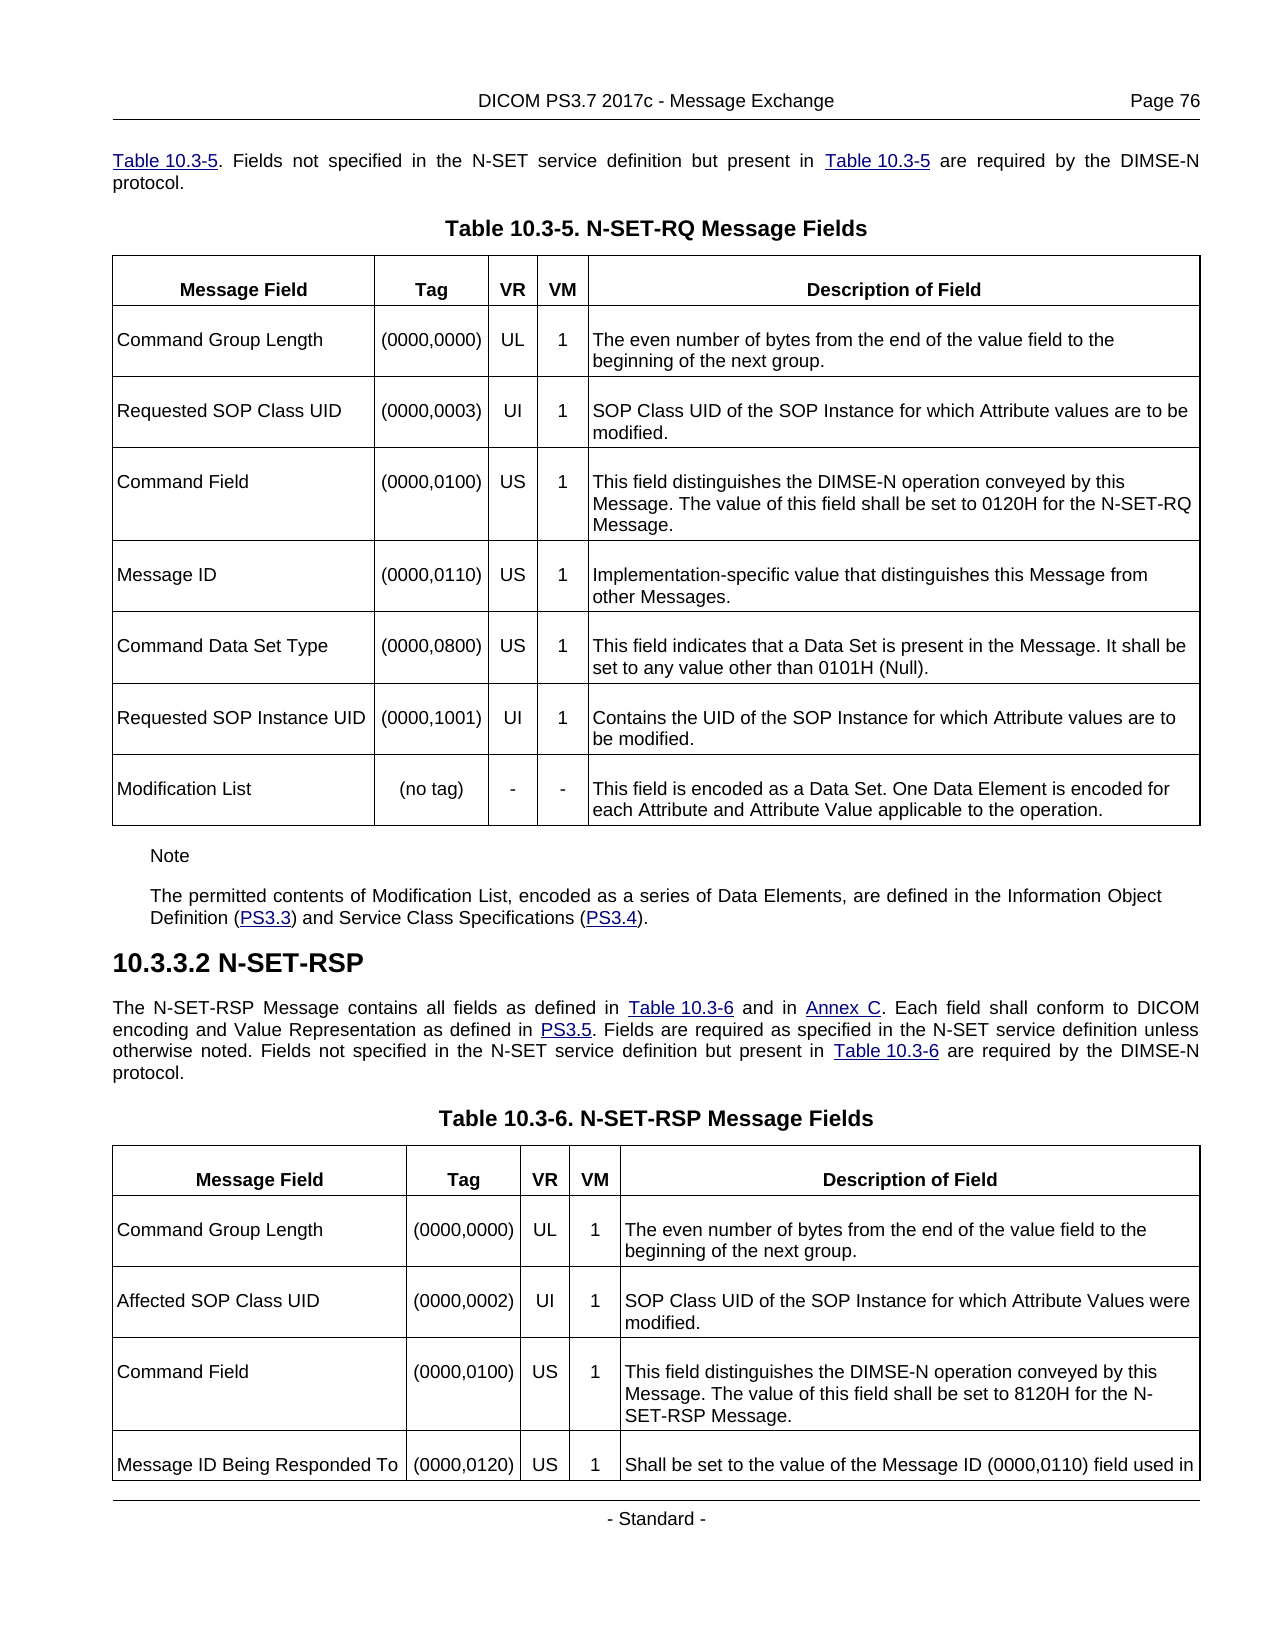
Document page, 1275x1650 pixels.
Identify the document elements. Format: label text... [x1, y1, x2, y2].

table_cell Modification List [113, 755, 374, 825]
table_header Description of Field [589, 256, 1199, 305]
table_header Tag [407, 1146, 520, 1195]
table_cell (0000,0800) [375, 612, 488, 682]
table_cell 1 [538, 306, 588, 376]
table_header VR [521, 1146, 569, 1195]
table_cell US [489, 541, 537, 611]
text 10.3.3.2 N-SET-RSP [112, 947, 1200, 978]
table_cell US [489, 448, 537, 540]
table_cell Command Field [113, 1338, 406, 1430]
table_cell Requested SOP Instance UID [113, 684, 374, 754]
table_cell UI [489, 684, 537, 754]
text Table 10.3-5. N-SET-RQ Message Fields [112, 216, 1200, 241]
table_cell UL [489, 306, 537, 376]
table_header Message Field [113, 256, 374, 305]
table_cell (0000,0120) [407, 1431, 520, 1480]
table_header VR [489, 256, 537, 305]
table_cell US [489, 612, 537, 682]
table_cell (0000,0110) [375, 541, 488, 611]
table_cell US [521, 1431, 569, 1480]
table_cell This field distinguishes the DIMSE-N operation conveyed by this Message. The value of this field shall be set to 8120H for the N-SET-RSP Message. [621, 1338, 1199, 1430]
table_cell This field indicates that a Data Set is present in the Message. It shall be set to any value other than 0101H (Null). [589, 612, 1199, 682]
table_cell 1 [538, 612, 588, 682]
table_cell 1 [538, 448, 588, 540]
table_cell (0000,0100) [407, 1338, 520, 1430]
table_cell Shall be set to the value of the Message ID (0000,0110) field used in [621, 1431, 1199, 1480]
table_cell 1 [570, 1431, 620, 1480]
text Table 10.3-6. N-SET-RSP Message Fields [112, 1106, 1200, 1132]
table_cell UI [521, 1267, 569, 1337]
table_cell US [521, 1338, 569, 1430]
text The permitted contents of Modification List, encoded as a series of Data Elements, are defined in the Information Object Definition (PS3.3) and Service Class Specifications (PS3.4). [150, 885, 1162, 928]
table_cell Command Data Set Type [113, 612, 374, 682]
table_cell 1 [538, 541, 588, 611]
table_cell (0000,0003) [375, 377, 488, 447]
table_cell The even number of bytes from the end of the value field to the beginning of the next group. [589, 306, 1199, 376]
text The N-SET-RSP Message contains all fields as defined in Table 10.3-6 and in Annex C. Each field shall conform to DICOM encoding and Value Representation as defined in PS3.5. Fields are required as specified in the N-SET service definition unless otherwise noted. Fields not specified in the N-SET service definition but present in Table 10.3-6 are required by the DIMSE-N protocol. [112, 997, 1200, 1083]
table_cell Affected SOP Class UID [113, 1267, 406, 1337]
table_cell (0000,0002) [407, 1267, 520, 1337]
table_cell (no tag) [375, 755, 488, 825]
table_cell 1 [570, 1267, 620, 1337]
table_cell This field is encoded as a Data Set. One Data Element is encoded for each Attribute and Attribute Value applicable to the operation. [589, 755, 1199, 825]
table_cell The even number of bytes from the end of the value field to the beginning of the next group. [621, 1196, 1199, 1266]
table_cell - [489, 755, 537, 825]
table_cell UI [489, 377, 537, 447]
table_cell Message ID [113, 541, 374, 611]
table_cell This field distinguishes the DIMSE-N operation conveyed by this Message. The value of this field shall be set to 0120H for the N-SET-RQ Message. [589, 448, 1199, 540]
table_cell (0000,0100) [375, 448, 488, 540]
table_cell Contains the UID of the SOP Instance for which Attribute values are to be modified. [589, 684, 1199, 754]
table_cell Implementation-specific value that distinguishes this Message from other Messages. [589, 541, 1199, 611]
text Note [150, 845, 1162, 866]
table_cell (0000,0000) [407, 1196, 520, 1266]
table_cell - [538, 755, 588, 825]
table_cell 1 [570, 1338, 620, 1430]
table_header Message Field [113, 1146, 406, 1195]
table_cell UL [521, 1196, 569, 1266]
text Table 10.3-5. Fields not specified in the N-SET service definition but present in Table 10.3-5 are required by the DIMSE-N protocol. [112, 150, 1200, 193]
table_cell Message ID Being Responded To [113, 1431, 406, 1480]
table_cell (0000,1001) [375, 684, 488, 754]
table_cell SOP Class UID of the SOP Instance for which Attribute values are to be modified. [589, 377, 1199, 447]
table_cell Command Field [113, 448, 374, 540]
table_cell Requested SOP Class UID [113, 377, 374, 447]
table_cell 1 [538, 377, 588, 447]
table_header VM [570, 1146, 620, 1195]
table_cell Command Group Length [113, 306, 374, 376]
table_cell 1 [538, 684, 588, 754]
table_cell 1 [570, 1196, 620, 1266]
table_cell Command Group Length [113, 1196, 406, 1266]
table_cell (0000,0000) [375, 306, 488, 376]
table_header Description of Field [621, 1146, 1199, 1195]
table_header Tag [375, 256, 488, 305]
table_cell SOP Class UID of the SOP Instance for which Attribute Values were modified. [621, 1267, 1199, 1337]
table_header VM [538, 256, 588, 305]
